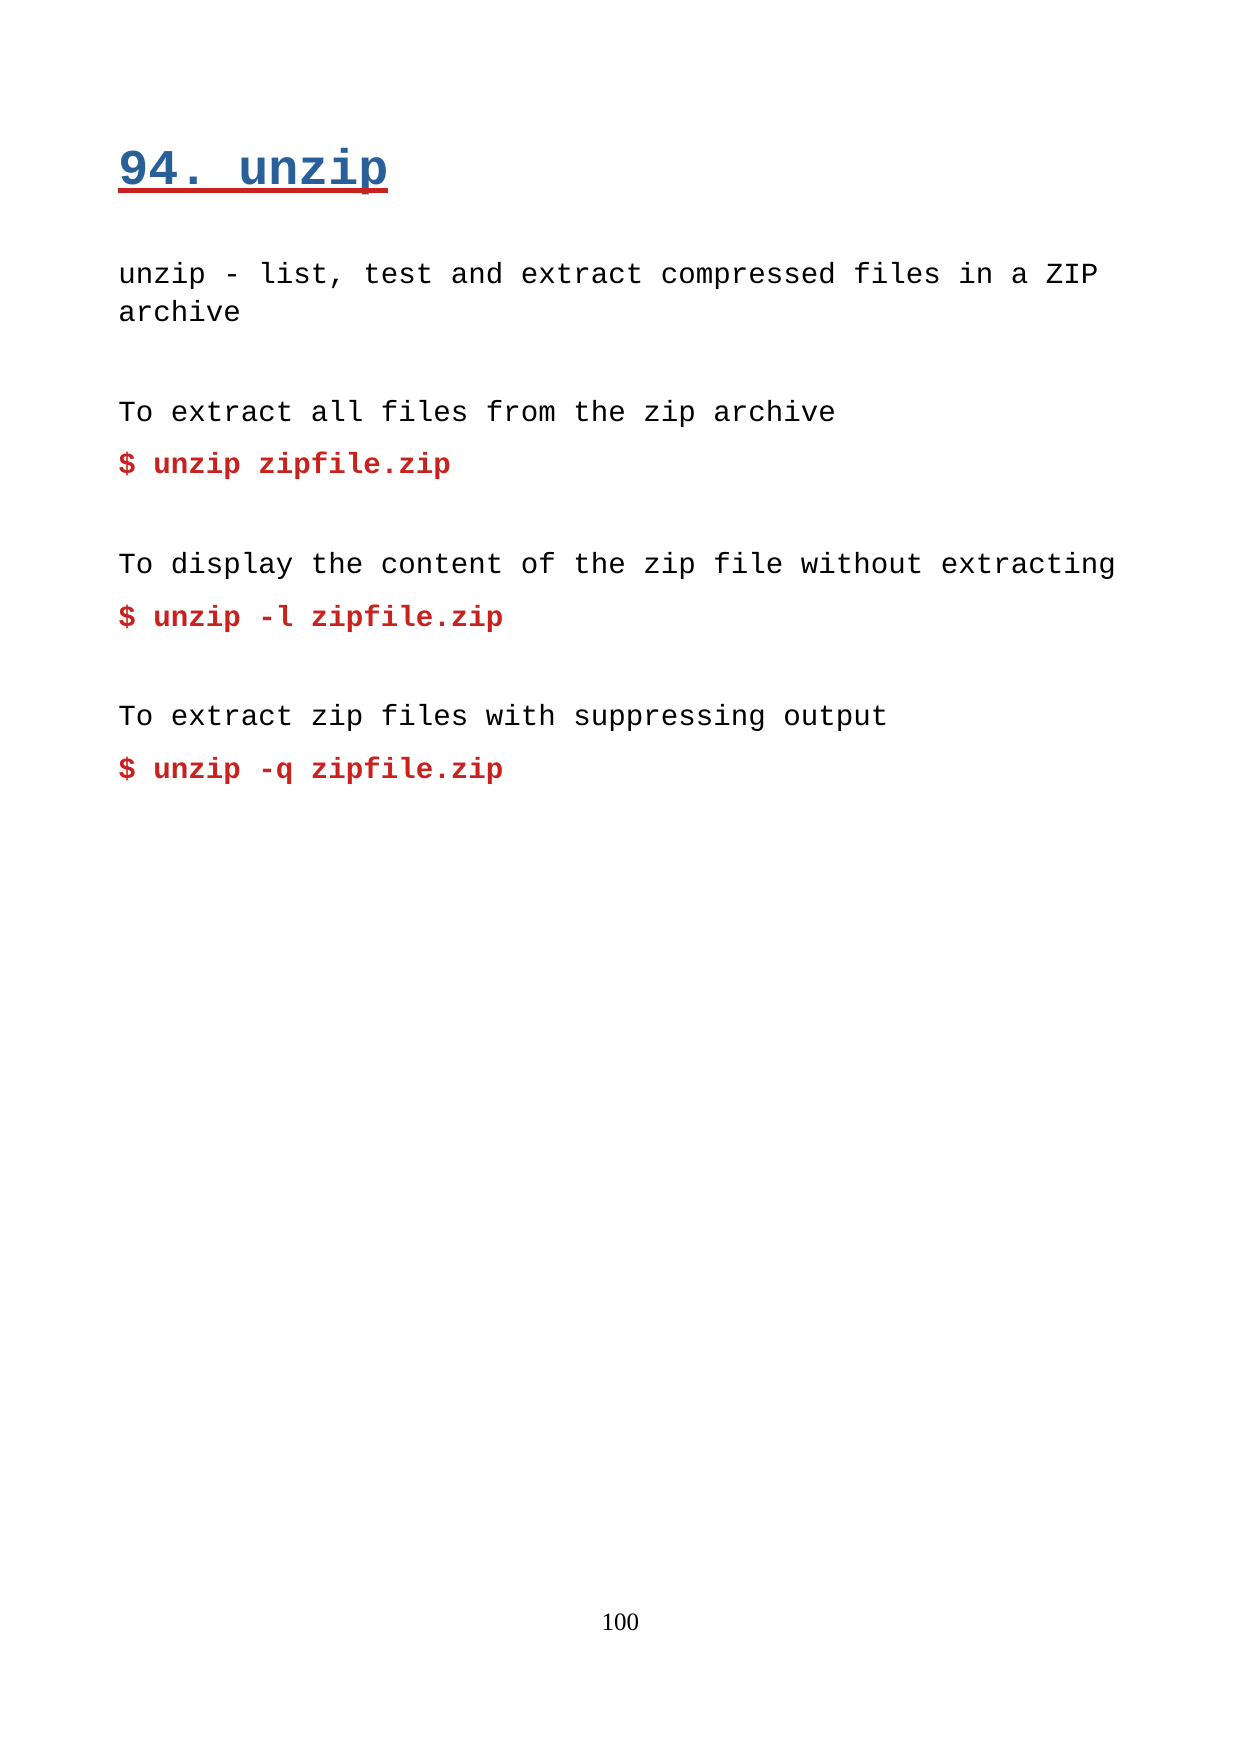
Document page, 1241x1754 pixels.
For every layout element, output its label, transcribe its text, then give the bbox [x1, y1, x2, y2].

text unzip - list, test and extract compressed files in a ZIP archive [118, 259, 1122, 330]
text $ unzip -l zipfile.zip [118, 602, 1122, 635]
text To extract all files from the zip archive [118, 397, 1122, 430]
text To extract zip files with suppressing output [118, 701, 1122, 734]
text To display the content of the zip file without extracting [118, 549, 1122, 582]
text $ unzip zipfile.zip [118, 449, 1122, 483]
text $ unzip -q zipfile.zip [118, 754, 1122, 787]
subtitle 94. unzip [118, 143, 1122, 200]
